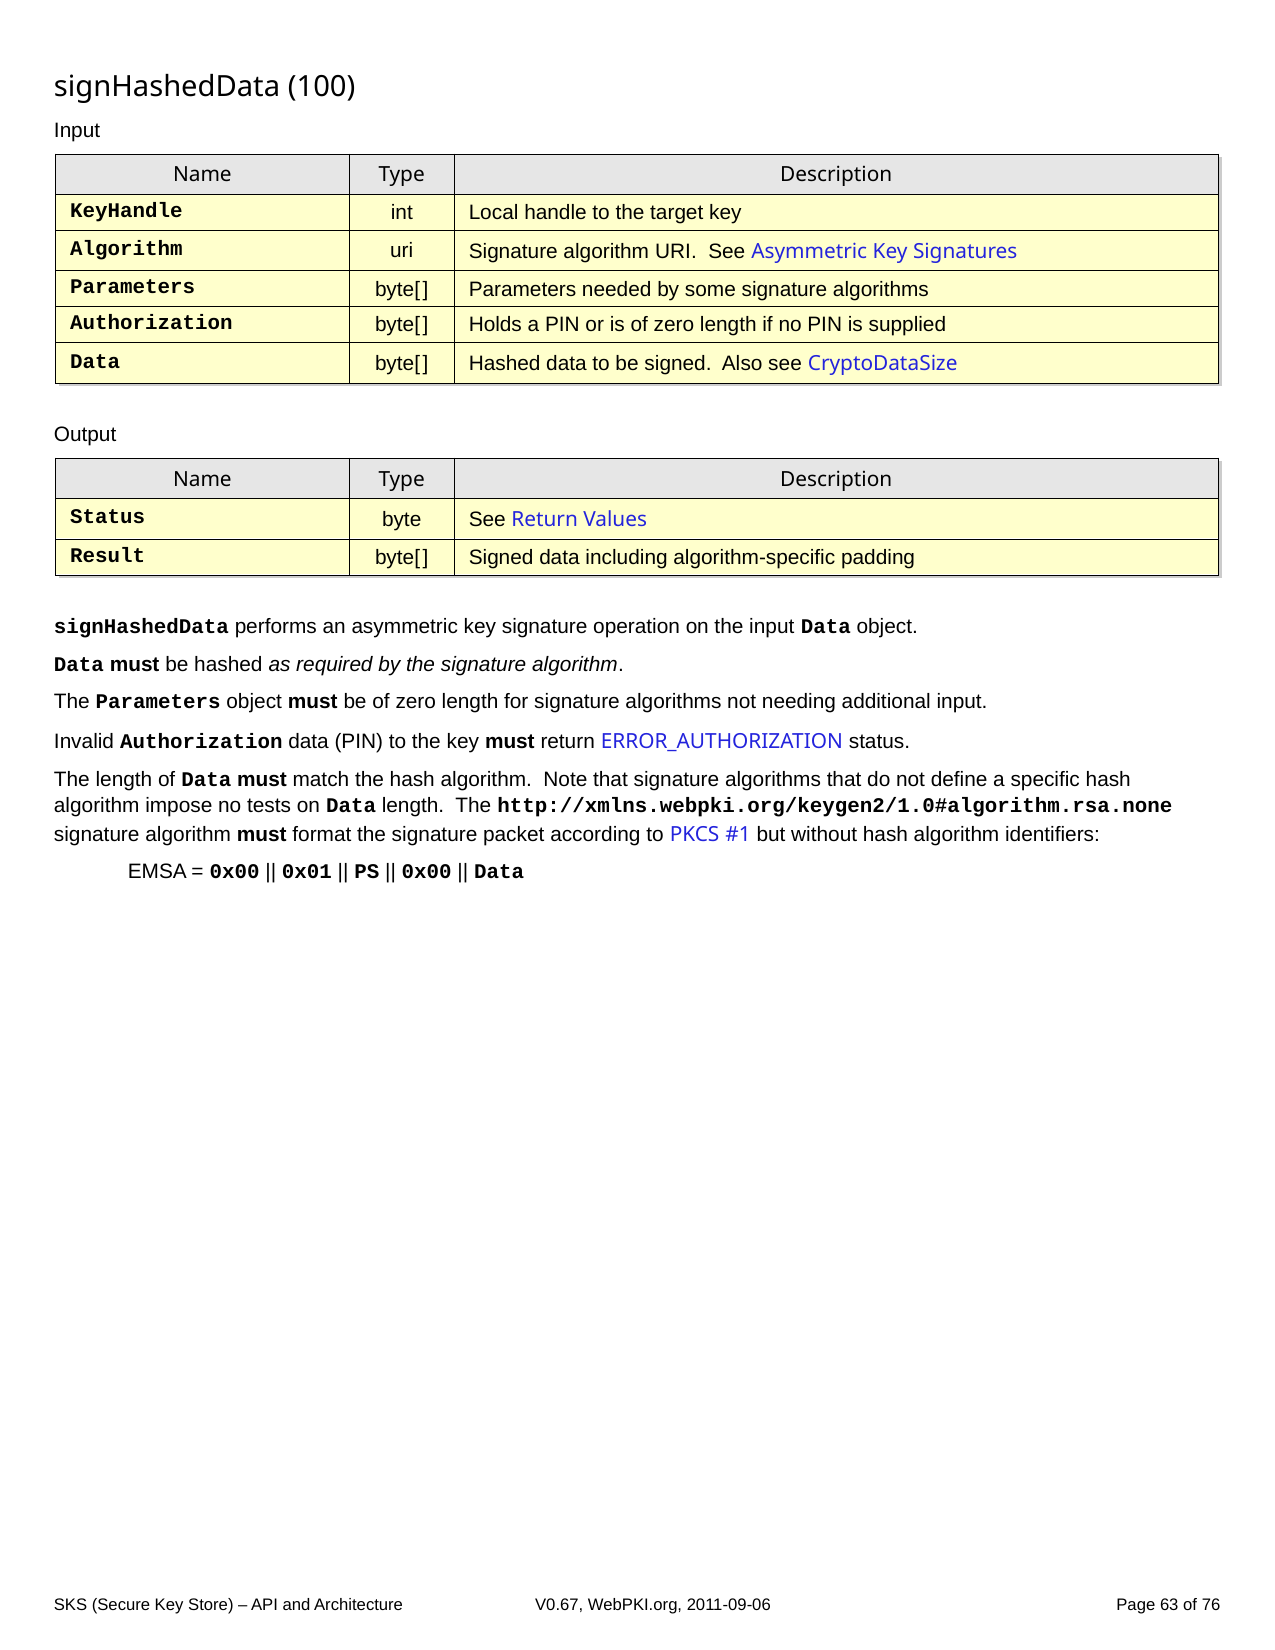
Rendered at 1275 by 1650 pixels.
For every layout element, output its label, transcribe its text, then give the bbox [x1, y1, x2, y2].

table_cell Holds a PIN or is of zero length if no PIN is supplied [455, 307, 1218, 342]
table_header Type [350, 459, 454, 498]
table_cell Algorithm [56, 231, 349, 270]
table_cell int [350, 195, 454, 230]
table_header Type [350, 155, 454, 194]
table_cell KeyHandle [56, 195, 349, 230]
table_header Name [56, 155, 349, 194]
text signHashedData performs an asymmetric key signature operation on the input Data object. [54, 614, 1221, 640]
table_cell byte⁮[ ] [350, 540, 454, 574]
subtitle signHashedData (100) [54, 66, 1221, 105]
table_header Name [56, 459, 349, 498]
table_cell Signed data including algorithm-specific padding [455, 540, 1218, 574]
table_cell byte⁮[ ] [350, 307, 454, 342]
table_cell Status [56, 499, 349, 538]
text The Parameters object must be of zero length for signature algorithms not needing additional input. [54, 689, 1221, 715]
table_cell byte [350, 499, 454, 538]
table_cell Signature algorithm URI. See Asymmetric Key Signatures ‎ [455, 231, 1218, 270]
table_cell byte⁮[ ] [350, 343, 454, 383]
text Input [54, 118, 1221, 142]
table_cell Result [56, 540, 349, 574]
text Output [54, 422, 1221, 446]
table_cell Local handle to the target key [455, 195, 1218, 230]
table_cell See Return Values [455, 499, 1218, 538]
text Data must be hashed as required by the signature algorithm. [54, 651, 1221, 677]
table_cell Data [56, 343, 349, 383]
table_cell byte⁮[ ] [350, 271, 454, 306]
table_cell Authorization [56, 307, 349, 342]
table_header Description [455, 155, 1218, 194]
table_header Description [455, 459, 1218, 498]
table_cell uri [350, 231, 454, 270]
table_cell Parameters [56, 271, 349, 306]
text The length of Data must match the hash algorithm. Note that signature algorithms that do not define a specific hash algorithm impose no tests on Data length. The http://xmlns.webpki.org/keygen2/1.0#algorithm.rsa.none signature algorithm must format the signature packet according to PKCS #1 but without hash algorithm identifiers: [54, 767, 1221, 847]
table_cell Hashed data to be signed. Also see CryptoDataSize [455, 343, 1218, 383]
table_cell Parameters needed by some signature algorithms [455, 271, 1218, 306]
text EMSA = 0x00 || 0x01 || PS || 0x00 || Data [54, 859, 1221, 885]
text Invalid Authorization data (PIN) to the key must return ERROR_AUTHORIZATION status. [54, 727, 1221, 755]
